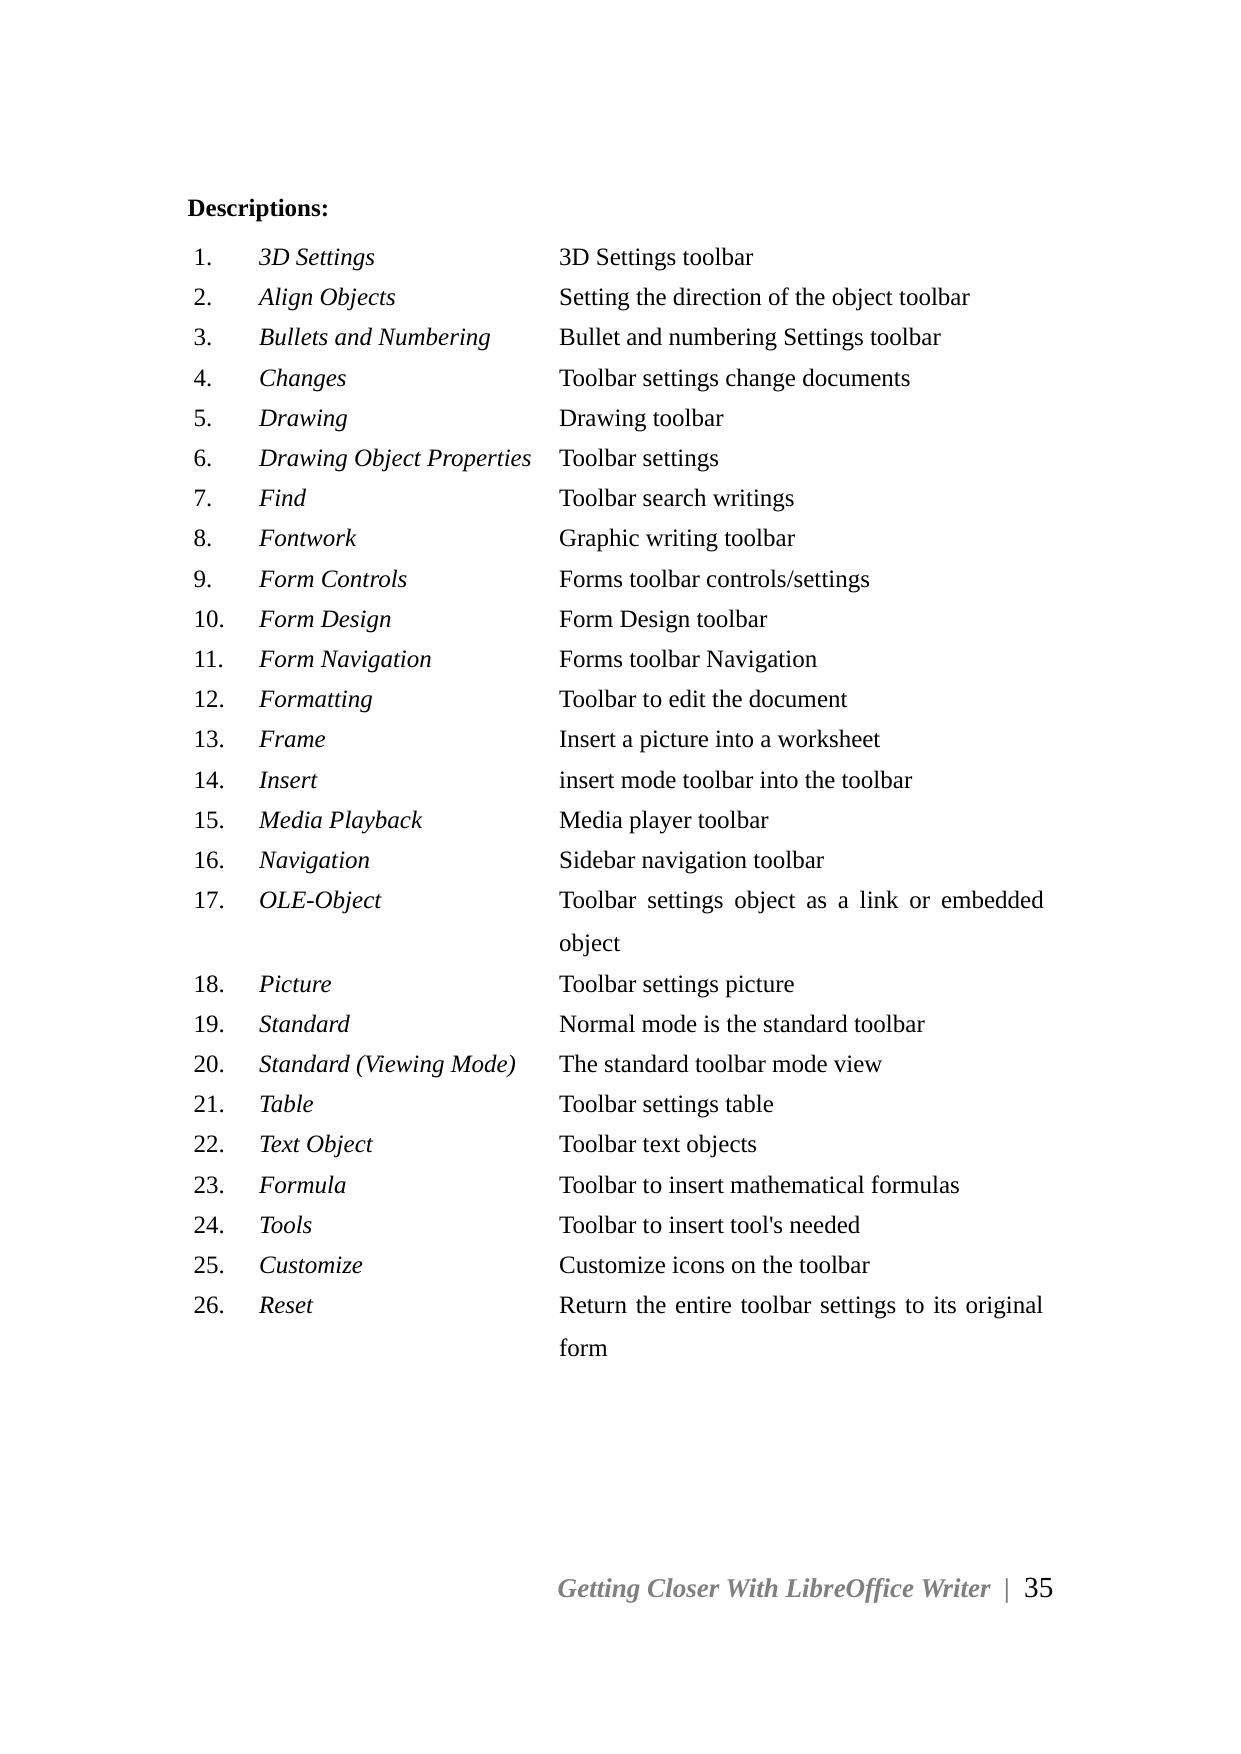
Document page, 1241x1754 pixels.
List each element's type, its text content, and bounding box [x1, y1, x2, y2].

table_cell 8. [188, 518, 253, 558]
table_cell 24. [188, 1204, 253, 1244]
table_cell Align Objects [253, 276, 553, 317]
table_cell Form Navigation [253, 638, 553, 678]
table_cell Toolbar settings change documents [553, 357, 1050, 397]
table_cell Form Controls [253, 558, 553, 598]
table_cell Toolbar to edit the document [553, 679, 1050, 719]
table_cell OLE-Object [253, 880, 553, 963]
table_cell The standard toolbar mode view [553, 1043, 1050, 1083]
table_cell 19. [188, 1003, 253, 1043]
table_cell insert mode toolbar into the toolbar [553, 759, 1050, 799]
table_cell 11. [188, 638, 253, 678]
table_cell 22. [188, 1124, 253, 1164]
table_cell Graphic writing toolbar [553, 518, 1050, 558]
table_cell Return the entire toolbar settings to its original form [553, 1285, 1050, 1368]
table_cell Toolbar settings picture [553, 963, 1050, 1003]
table_cell Insert a picture into a worksheet [553, 719, 1050, 759]
table_cell Reset [253, 1285, 553, 1368]
table_cell Find [253, 478, 553, 518]
table_cell 2. [188, 276, 253, 317]
table_cell Bullet and numbering Settings toolbar [553, 317, 1050, 357]
table_cell Forms toolbar controls/settings [553, 558, 1050, 598]
table_cell Navigation [253, 839, 553, 879]
table_cell Standard (Viewing Mode) [253, 1043, 553, 1083]
table_cell Bullets and Numbering [253, 317, 553, 357]
table_cell Text Object [253, 1124, 553, 1164]
table_cell 7. [188, 478, 253, 518]
table_cell 4. [188, 357, 253, 397]
table_cell Customize [253, 1244, 553, 1284]
table_cell 3. [188, 317, 253, 357]
table_cell Customize icons on the toolbar [553, 1244, 1050, 1284]
table_cell 14. [188, 759, 253, 799]
table_cell 16. [188, 839, 253, 879]
table_cell 12. [188, 679, 253, 719]
table_cell Toolbar settings object as a link or embedded object [553, 880, 1050, 963]
table_cell Drawing Object Properties [253, 437, 553, 477]
table_cell Media Playback [253, 799, 553, 839]
table_cell Form Design toolbar [553, 598, 1050, 638]
table_cell Normal mode is the standard toolbar [553, 1003, 1050, 1043]
table_cell Toolbar settings [553, 437, 1050, 477]
table_header 1. [188, 236, 253, 276]
table_cell Form Design [253, 598, 553, 638]
table_cell Drawing toolbar [553, 397, 1050, 437]
table_cell 15. [188, 799, 253, 839]
table_cell Formula [253, 1164, 553, 1204]
table_cell 5. [188, 397, 253, 437]
table_cell Tools [253, 1204, 553, 1244]
table_cell 13. [188, 719, 253, 759]
table_cell Standard [253, 1003, 553, 1043]
table_cell 21. [188, 1084, 253, 1124]
table_cell Sidebar navigation toolbar [553, 839, 1050, 879]
table_cell 18. [188, 963, 253, 1003]
table_cell 6. [188, 437, 253, 477]
table_header 3D Settings [253, 236, 553, 276]
table_cell Frame [253, 719, 553, 759]
table_cell Forms toolbar Navigation [553, 638, 1050, 678]
table_cell Table [253, 1084, 553, 1124]
table_cell 10. [188, 598, 253, 638]
table_cell Drawing [253, 397, 553, 437]
table_cell 20. [188, 1043, 253, 1083]
table_cell Insert [253, 759, 553, 799]
table_cell Toolbar to insert tool's needed [553, 1204, 1050, 1244]
table_cell Toolbar text objects [553, 1124, 1050, 1164]
table_cell 26. [188, 1285, 253, 1368]
table_cell Changes [253, 357, 553, 397]
table_cell Formatting [253, 679, 553, 719]
table_cell Media player toolbar [553, 799, 1050, 839]
table_cell 17. [188, 880, 253, 963]
table_cell Toolbar search writings [553, 478, 1050, 518]
table_cell 9. [188, 558, 253, 598]
table_cell Setting the direction of the object toolbar [553, 276, 1050, 317]
table_cell 25. [188, 1244, 253, 1284]
table_cell Picture [253, 963, 553, 1003]
table_header 3D Settings toolbar [553, 236, 1050, 276]
text Descriptions: [187, 193, 1053, 222]
table_cell Fontwork [253, 518, 553, 558]
table_cell 23. [188, 1164, 253, 1204]
table_cell Toolbar to insert mathematical formulas [553, 1164, 1050, 1204]
table_cell Toolbar settings table [553, 1084, 1050, 1124]
